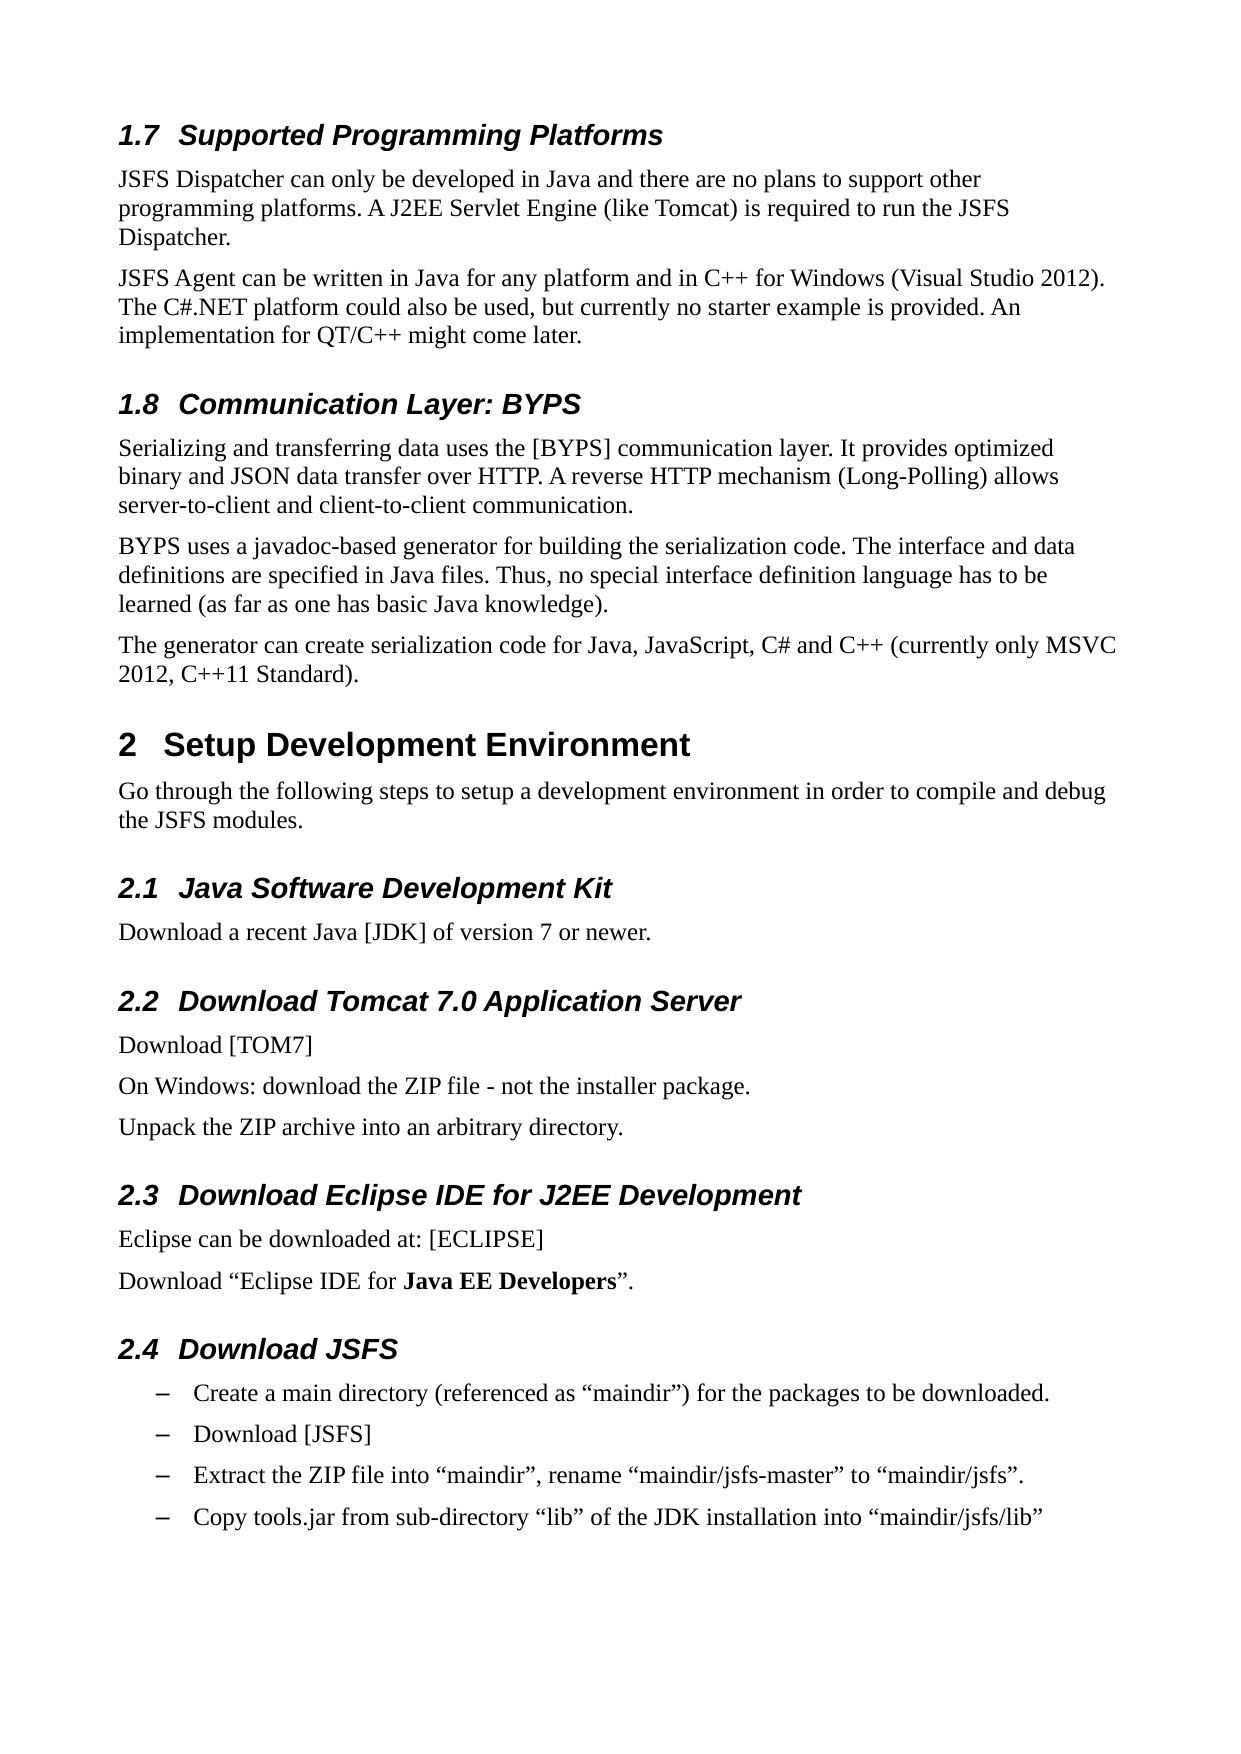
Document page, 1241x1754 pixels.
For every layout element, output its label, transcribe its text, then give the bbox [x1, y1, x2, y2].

subtitle Java Software Development Kit [118, 871, 1122, 905]
text Go through the following steps to setup a development environment in order to compile and debug the JSFS modules. [118, 776, 1122, 834]
subtitle Supported Programming Platforms [118, 118, 1122, 152]
text The generator can create serialization code for Java, JavaScript, C# and C++ (currently only MSVC 2012, C++11 Standard). [118, 630, 1122, 688]
text Download [TOM7] [118, 1030, 1122, 1058]
subtitle Download Tomcat 7.0 Application Server [118, 984, 1122, 1017]
subtitle Download JSFS [118, 1332, 1122, 1366]
subtitle Setup Development Environment [118, 725, 1122, 764]
text On Windows: download the ZIP file - not the installer package. [118, 1071, 1122, 1100]
text Unpack the ZIP archive into an arbitrary directory. [118, 1112, 1122, 1141]
text Download “Eclipse IDE for Java EE Developers”. [118, 1266, 1122, 1294]
list Copy tools.jar from sub-directory “lib” of the JDK installation into “maindir/jsfs/lib” [156, 1502, 1122, 1531]
text JSFS Dispatcher can only be developed in Java and there are no plans to support other programming platforms. A J2EE Servlet Engine (like Tomcat) is required to run the JSFS Dispatcher. [118, 164, 1122, 250]
text Download a recent Java [JDK] of version 7 or newer. [118, 917, 1122, 946]
list Create a main directory (referenced as “maindir”) for the packages to be downloaded. [156, 1378, 1122, 1407]
subtitle Communication Layer: BYPS [118, 387, 1122, 420]
text Serializing and transferring data uses the [BYPS] communication layer. It provides optimized binary and JSON data transfer over HTTP. A reverse HTTP mechanism (Long-Polling) allows server-to-client and client-to-client communication. [118, 433, 1122, 519]
subtitle Download Eclipse IDE for J2EE Development [118, 1178, 1122, 1212]
text Eclipse can be downloaded at: [ECLIPSE] [118, 1224, 1122, 1253]
list Download [JSFS] [156, 1419, 1122, 1448]
text JSFS Agent can be written in Java for any platform and in C++ for Windows (Visual Studio 2012). The C#.NET platform could also be used, but currently no starter example is provided. An implementation for QT/C++ might come later. [118, 263, 1122, 349]
text BYPS uses a javadoc-based generator for building the serialization code. The interface and data definitions are specified in Java files. Thus, no special interface definition language has to be learned (as far as one has basic Java knowledge). [118, 531, 1122, 618]
list Extract the ZIP file into “maindir”, rename “maindir/jsfs-master” to “maindir/jsfs”. [156, 1461, 1122, 1489]
